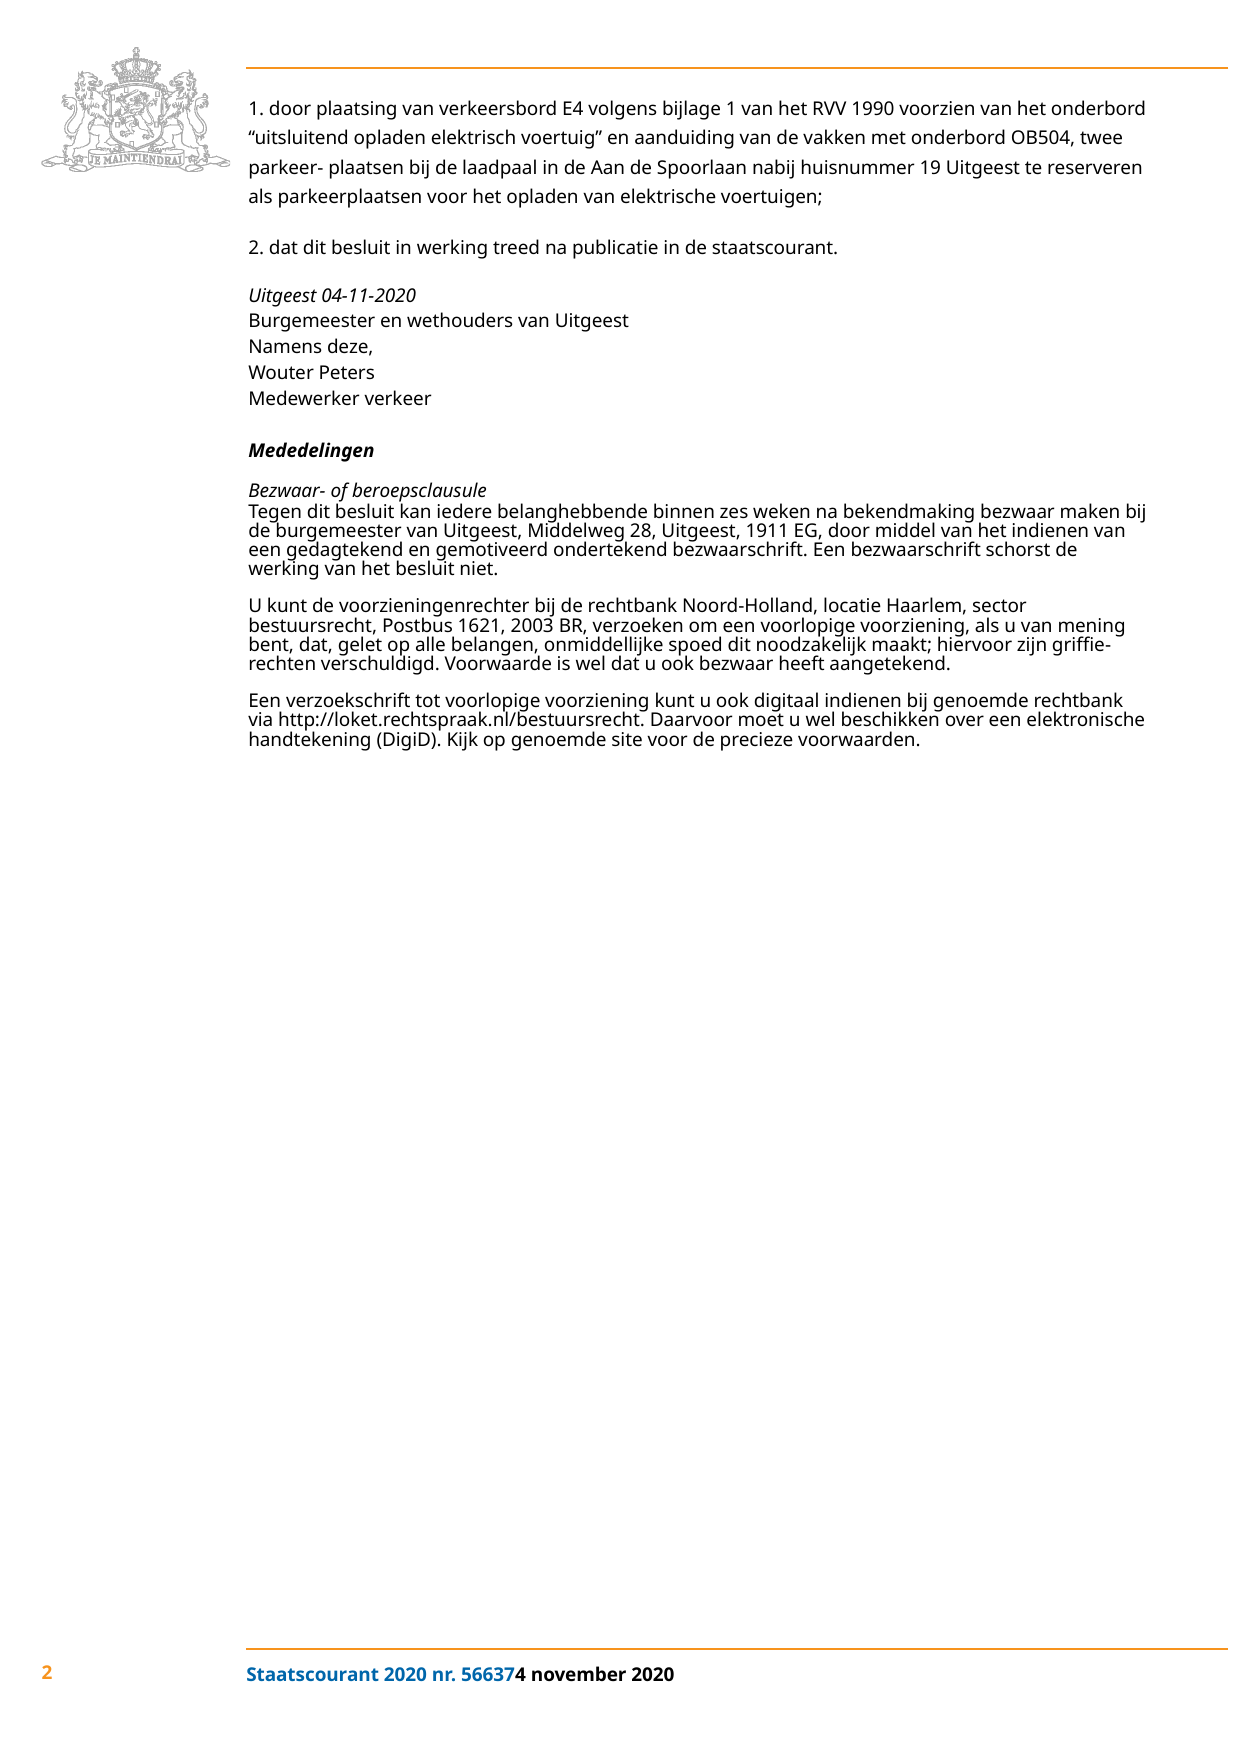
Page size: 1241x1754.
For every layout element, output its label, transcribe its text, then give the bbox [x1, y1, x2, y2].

text Namens deze, [248, 333, 1152, 359]
text U kunt de voorzieningenrechter bij de rechtbank Noord-Holland, locatie Haarlem, sector bestuursrecht, Postbus 1621, 2003 BR, verzoeken om een voorlopige voor­ziening, als u van mening bent, dat, gelet op alle belangen, onmid­dellijke spoed dit noodzakelijk maakt; hiervoor zijn griffie­rechten verschuldigd. Voorwaarde is wel dat u ook bezwaar heeft aangetekend. [248, 597, 1152, 674]
text Een verzoekschrift tot voorlopige voorziening kunt u ook digitaal indienen bij genoemde rechtbank via http://loket.rechtspraak.nl/bestuursrecht. Daarvoor moet u wel beschikken over een elektronische handtekening (DigiD). Kijk op genoemde site voor de precieze voorwaarden. [248, 692, 1152, 750]
text Uitgeest 04-11-2020 [248, 282, 1152, 307]
picture [41, 47, 231, 172]
text 2. dat dit besluit in werking treed na publicatie in de staatscourant. [248, 234, 1152, 260]
text Medewerker verkeer [248, 385, 1152, 410]
text Bezwaar- of beroepsclausule [248, 477, 1152, 503]
text Wouter Peters [248, 359, 1152, 385]
text Tegen dit besluit ­kan iedere belanghebbende binnen zes weken na bekendmaking bezwaar maken bij de burgemeester van Uitgeest, Middel­weg 28, Uit­geest, 1911 EG, door middel van het indienen van een gedagte­kend en gemotiveerd ondertekend bezwaar­schrift. Een bezwaarschrift schorst de werking van het besluit niet. [248, 503, 1152, 580]
text Mededelingen [248, 438, 1152, 463]
text 1. door plaatsing van verkeersbord E4 volgens bijlage 1 van het RVV 1990 voorzien van het onderbord “uitsluitend opladen elektrisch voertuig” en aanduiding van de vakken met onderbord OB504, twee parkeer- plaatsen bij de laadpaal in de Aan de Spoorlaan nabij huisnummer 19 Uitgeest te reserveren als parkeerplaatsen voor het opladen van elektrische voertuigen; [248, 95, 1152, 209]
text Burgemeester en wethouders van Uitgeest [248, 307, 1152, 333]
